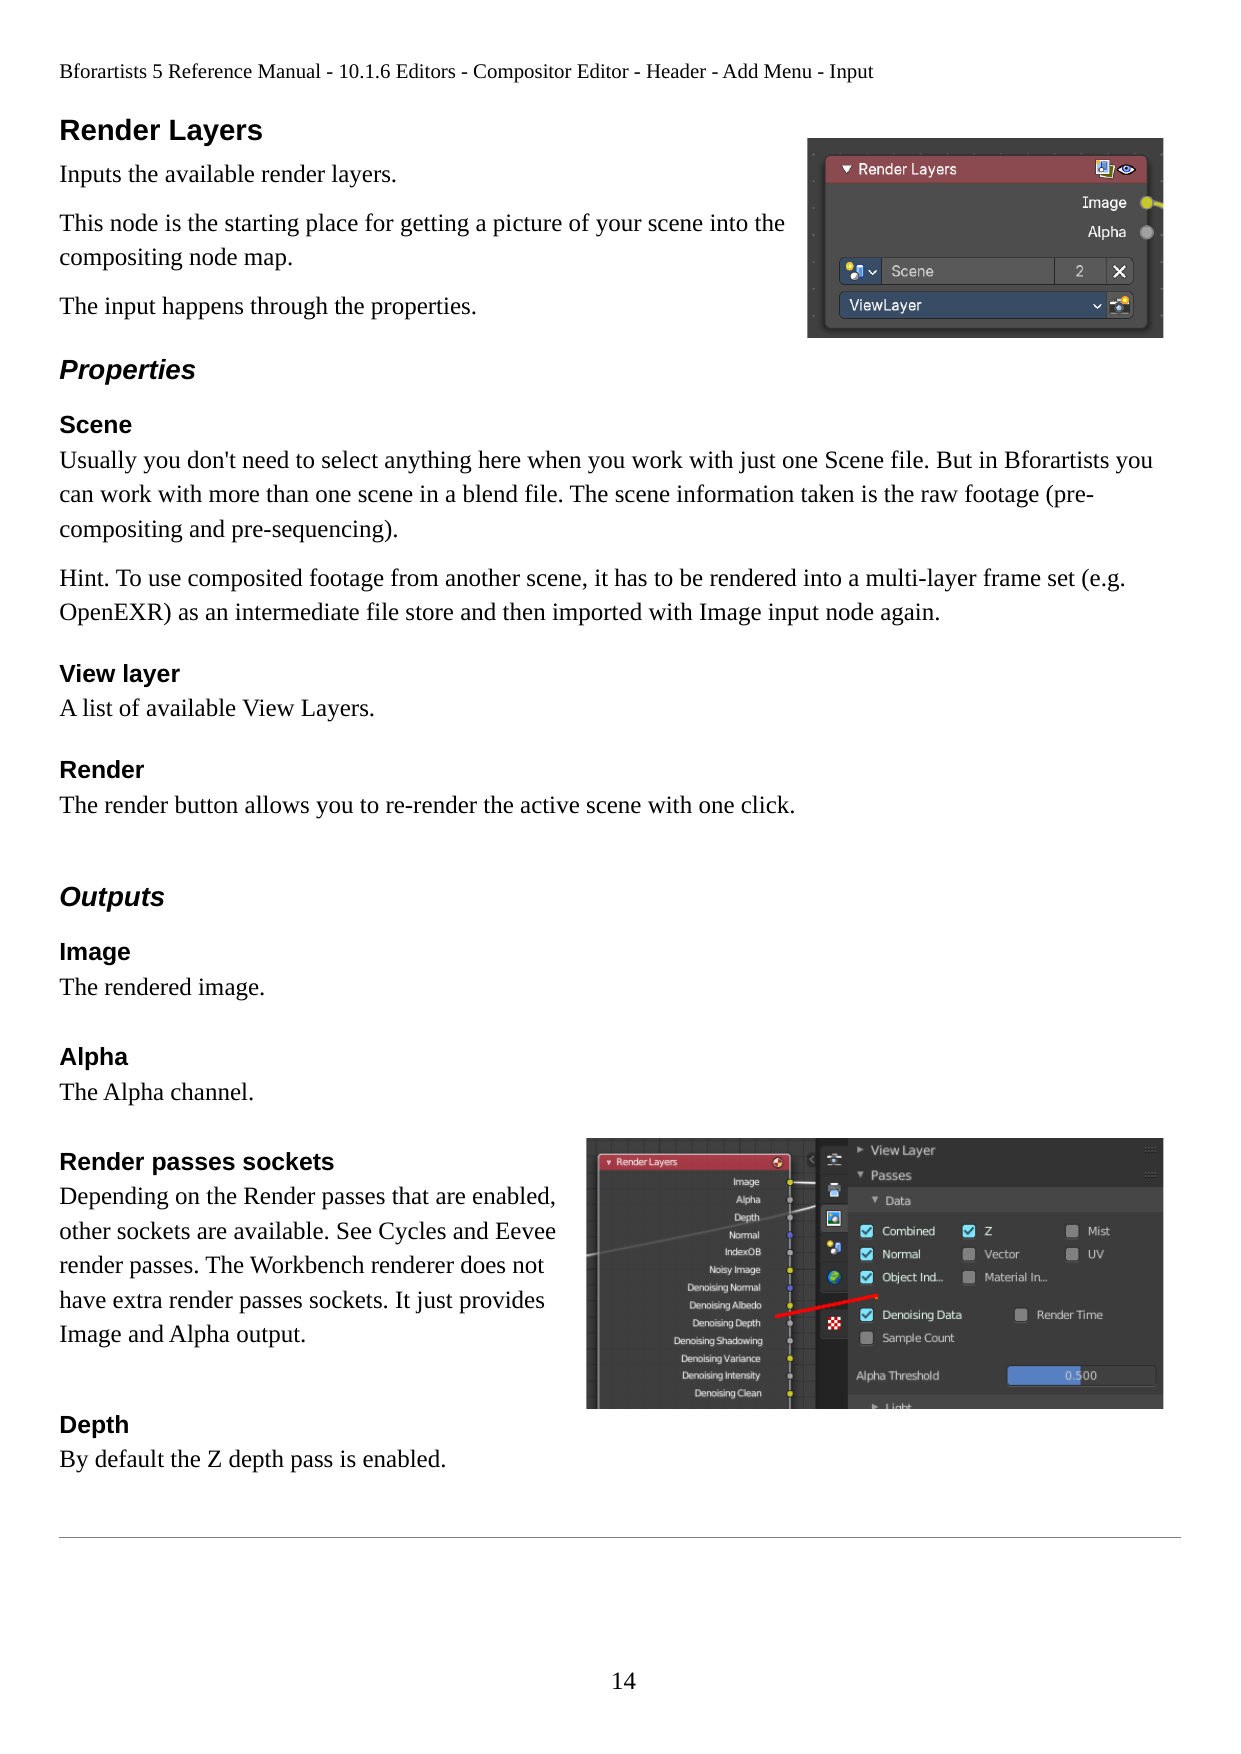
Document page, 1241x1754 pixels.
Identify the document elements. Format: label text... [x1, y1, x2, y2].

text A list of available View Layers. [59, 693, 1181, 722]
text Usually you don't need to select anything here when you work with just one Scene file. But in Bforartists you can work with more than one scene in a blend file. The scene information taken is the raw footage (pre-compositing and pre-sequencing). [59, 445, 1181, 542]
text This node is the starting place for getting a picture of your scene into the compositing node map. [59, 208, 807, 271]
subtitle Properties [59, 353, 1181, 385]
text The render button allows you to re-render the active scene with one click. [59, 790, 1181, 819]
text By default the Z depth pass is enabled. [59, 1444, 1181, 1473]
text Hint. To use composited footage from another scene, it has to be rendered into a multi-layer frame set (e.g. OpenEXR) as an intermediate file store and then imported with Image input node again. [59, 563, 1181, 626]
subtitle Depth [59, 1410, 1181, 1438]
subtitle Render passes sockets [59, 1147, 586, 1175]
subtitle View layer [59, 659, 1181, 687]
text The Alpha channel. [59, 1077, 1181, 1105]
picture [586, 1138, 1164, 1409]
subtitle Alpha [59, 1042, 1181, 1070]
subtitle [1164, 1147, 1181, 1175]
subtitle Image [59, 937, 1181, 966]
picture [807, 138, 1164, 338]
text The rendered image. [59, 972, 1181, 1001]
subtitle Render Layers [59, 113, 1181, 146]
text The input happens through the properties. [59, 291, 807, 320]
text Depending on the Render passes that are enabled, other sockets are available. See Cycles and Eevee render passes. The Workbench renderer does not have extra render passes sockets. It just provides Image and Alpha output. [59, 1181, 586, 1348]
text Inputs the available render layers. [59, 159, 807, 188]
subtitle Scene [59, 410, 1181, 438]
subtitle Render [59, 755, 1181, 784]
subtitle Outputs [59, 880, 1181, 912]
